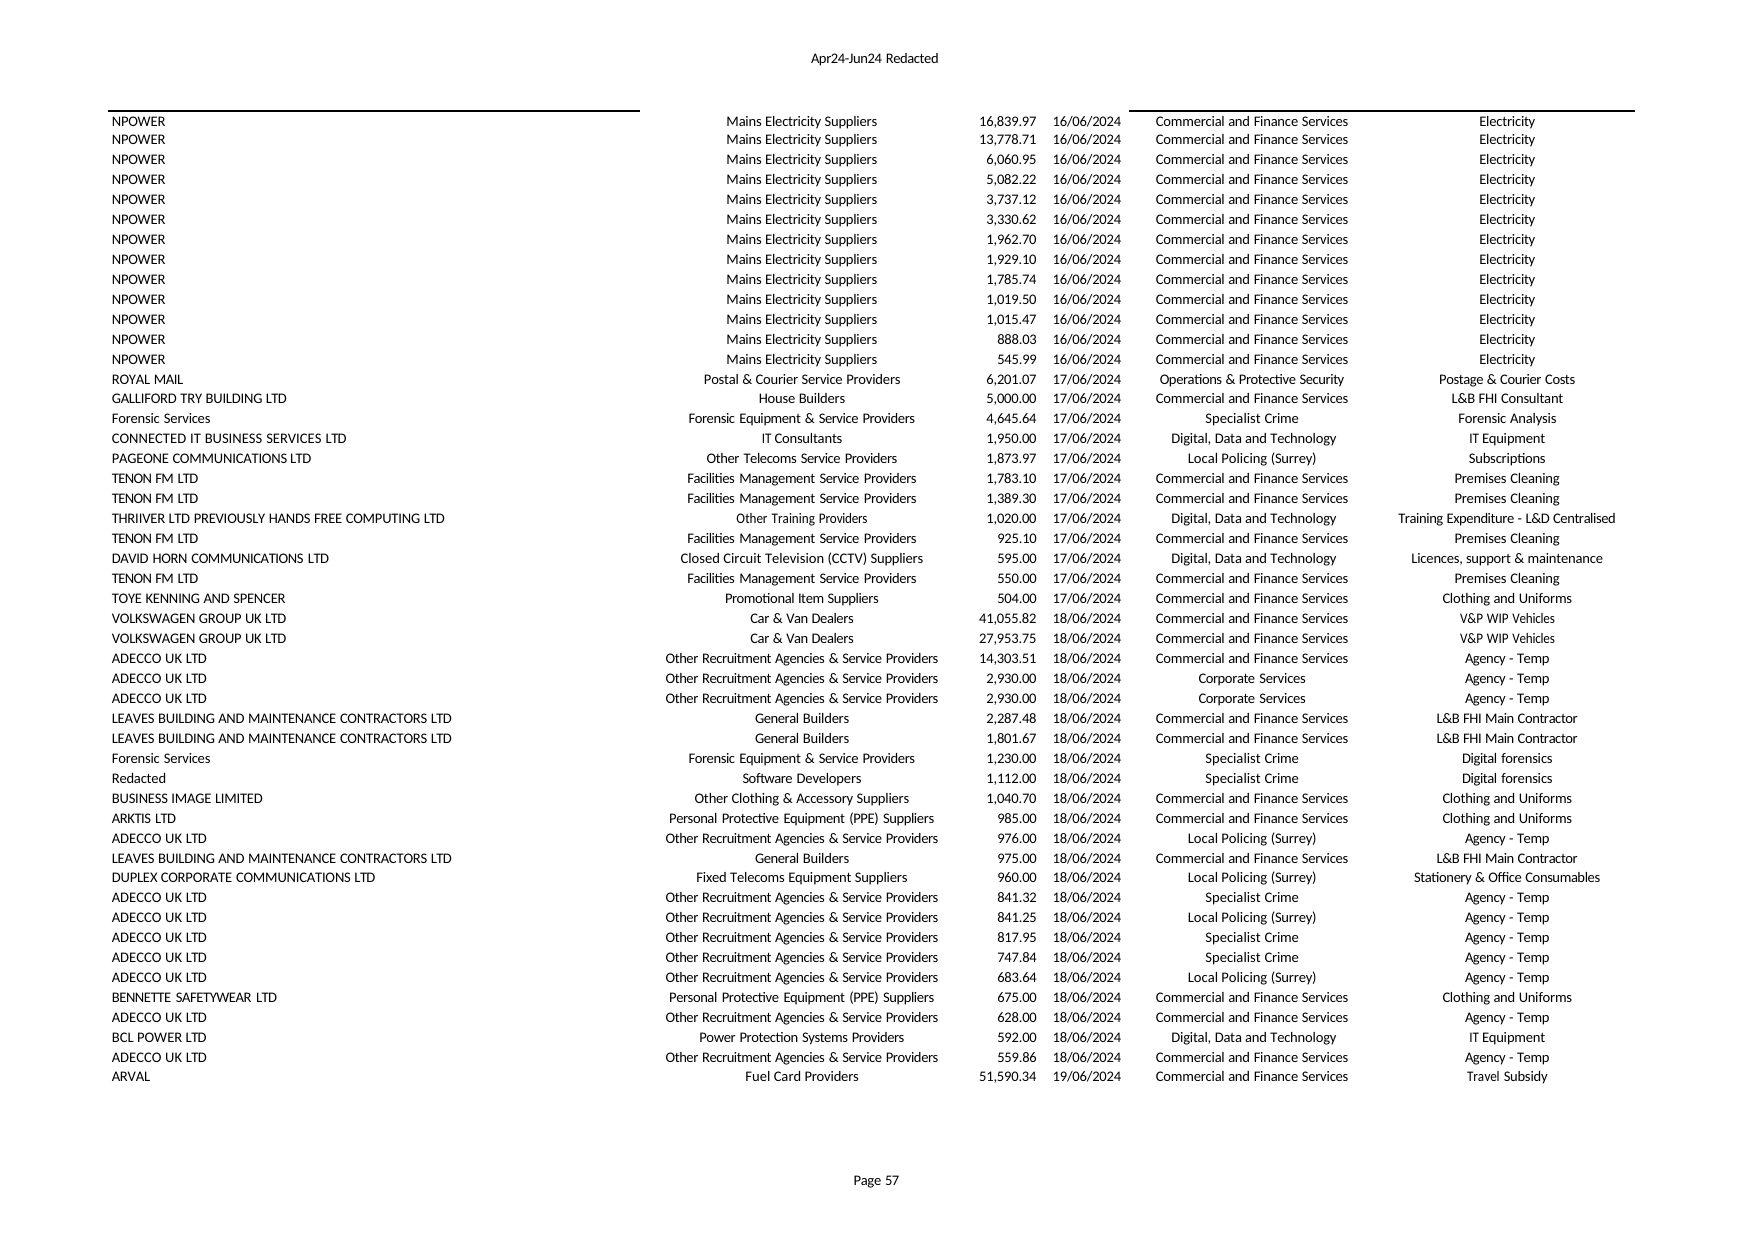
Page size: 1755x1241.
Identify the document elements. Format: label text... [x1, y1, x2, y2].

table_cell Mains Electricity Suppliers [640, 110, 957, 130]
table_cell Promotional Item Suppliers [640, 589, 957, 609]
table_cell 16/06/2024 [1041, 150, 1129, 170]
table_cell Software Developers [640, 769, 957, 789]
table_cell ADECCO UK LTD [108, 649, 640, 669]
table_cell Electricity [1376, 190, 1635, 210]
table_cell Local Policing (Surrey) [1129, 450, 1376, 469]
table_cell TENON FM LTD [108, 489, 640, 509]
table_cell Facilities Management Service Providers [640, 469, 957, 489]
table_cell 16/06/2024 [1041, 290, 1129, 310]
table_cell LEAVES BUILDING AND MAINTENANCE CONTRACTORS LTD [108, 709, 640, 729]
table_cell 4,645.64 [957, 410, 1041, 429]
table_cell Commercial and Finance Services [1129, 629, 1376, 649]
table_cell LEAVES BUILDING AND MAINTENANCE CONTRACTORS LTD [108, 729, 640, 749]
table_cell Electricity [1376, 250, 1635, 270]
table_cell 5,000.00 [957, 390, 1041, 409]
table_cell IT Equipment [1376, 430, 1635, 449]
table_cell Facilities Management Service Providers [640, 489, 957, 509]
table_cell 18/06/2024 [1041, 689, 1129, 709]
table_cell 504.00 [957, 589, 1041, 609]
table_cell 14,303.51 [957, 649, 1041, 669]
table_cell Electricity [1376, 112, 1635, 130]
table_cell 1,040.70 [957, 789, 1041, 809]
table_cell Mains Electricity Suppliers [640, 210, 957, 230]
table_cell Electricity [1376, 290, 1635, 310]
table_cell Power Protection Systems Providers [640, 1028, 957, 1048]
table_cell 16,839.97 [957, 110, 1041, 130]
table_cell Clothing and Uniforms [1376, 809, 1635, 829]
table_cell 18/06/2024 [1041, 869, 1129, 888]
table_cell Commercial and Finance Services [1129, 190, 1376, 210]
table_cell NPOWER [108, 130, 640, 150]
table_cell Commercial and Finance Services [1129, 330, 1376, 349]
table_cell Commercial and Finance Services [1129, 270, 1376, 290]
table_cell General Builders [640, 729, 957, 749]
table_cell THRIIVER LTD PREVIOUSLY HANDS FREE COMPUTING LTD [108, 509, 640, 529]
table_cell Premises Cleaning [1376, 569, 1635, 589]
table_cell 628.00 [957, 1008, 1041, 1028]
table_cell Mains Electricity Suppliers [640, 330, 957, 349]
table_cell ADECCO UK LTD [108, 889, 640, 908]
table_cell NPOWER [108, 310, 640, 330]
table_cell 1,801.67 [957, 729, 1041, 749]
table_cell 18/06/2024 [1041, 709, 1129, 729]
table_cell Agency - Temp [1376, 829, 1635, 848]
table_cell Personal Protective Equipment (PPE) Suppliers [640, 988, 957, 1008]
table_cell Licences, support & maintenance [1376, 549, 1635, 569]
table_cell Commercial and Finance Services [1129, 290, 1376, 310]
table_cell 18/06/2024 [1041, 908, 1129, 928]
table_cell 976.00 [957, 829, 1041, 848]
table_cell Fixed Telecoms Equipment Suppliers [640, 869, 957, 888]
table_cell 18/06/2024 [1041, 609, 1129, 629]
table_cell Other Recruitment Agencies & Service Providers [640, 829, 957, 848]
table_cell 17/06/2024 [1041, 450, 1129, 469]
table_cell Other Recruitment Agencies & Service Providers [640, 968, 957, 988]
table_cell Mains Electricity Suppliers [640, 270, 957, 290]
table_cell General Builders [640, 709, 957, 729]
table_cell Mains Electricity Suppliers [640, 290, 957, 310]
table_cell Local Policing (Surrey) [1129, 869, 1376, 888]
table_cell Mains Electricity Suppliers [640, 350, 957, 369]
table_cell Electricity [1376, 350, 1635, 369]
table_cell 18/06/2024 [1041, 809, 1129, 829]
table_cell Electricity [1376, 330, 1635, 349]
table_cell Mains Electricity Suppliers [640, 150, 957, 170]
table_cell GALLIFORD TRY BUILDING LTD [108, 390, 640, 409]
table_cell VOLKSWAGEN GROUP UK LTD [108, 609, 640, 629]
table_cell ADECCO UK LTD [108, 1048, 640, 1068]
table_cell Mains Electricity Suppliers [640, 130, 957, 150]
table_cell 18/06/2024 [1041, 988, 1129, 1008]
table_cell Other Recruitment Agencies & Service Providers [640, 1008, 957, 1028]
table_cell NPOWER [108, 350, 640, 369]
table_cell Corporate Services [1129, 689, 1376, 709]
table_cell Digital forensics [1376, 749, 1635, 769]
table_cell 18/06/2024 [1041, 1048, 1129, 1068]
table_cell Other Clothing & Accessory Suppliers [640, 789, 957, 809]
table_cell Agency - Temp [1376, 948, 1635, 968]
table_cell Agency - Temp [1376, 1048, 1635, 1068]
table_cell Clothing and Uniforms [1376, 589, 1635, 609]
table_cell 683.64 [957, 968, 1041, 988]
table_cell Other Recruitment Agencies & Service Providers [640, 689, 957, 709]
table_cell NPOWER [108, 290, 640, 310]
table_cell 841.32 [957, 889, 1041, 908]
table_cell 17/06/2024 [1041, 549, 1129, 569]
table_cell Electricity [1376, 310, 1635, 330]
table_cell DAVID HORN COMMUNICATIONS LTD [108, 549, 640, 569]
table_cell 18/06/2024 [1041, 968, 1129, 988]
table_cell Commercial and Finance Services [1129, 529, 1376, 549]
table_cell Local Policing (Surrey) [1129, 829, 1376, 848]
table_cell 1,230.00 [957, 749, 1041, 769]
table_cell 550.00 [957, 569, 1041, 589]
table_cell 975.00 [957, 849, 1041, 868]
table_cell Electricity [1376, 230, 1635, 250]
table_cell 16/06/2024 [1041, 270, 1129, 290]
table_cell Corporate Services [1129, 669, 1376, 689]
table_cell 27,953.75 [957, 629, 1041, 649]
table_cell 1,783.10 [957, 469, 1041, 489]
table_cell Subscriptions [1376, 450, 1635, 469]
table_cell 3,330.62 [957, 210, 1041, 230]
table_cell Commercial and Finance Services [1129, 729, 1376, 749]
table_cell Other Recruitment Agencies & Service Providers [640, 908, 957, 928]
table_cell 1,962.70 [957, 230, 1041, 250]
table_cell Forensic Equipment & Service Providers [640, 749, 957, 769]
table_cell TENON FM LTD [108, 469, 640, 489]
table_cell BENNETTE SAFETYWEAR LTD [108, 988, 640, 1008]
table_cell 888.03 [957, 330, 1041, 349]
table_cell 595.00 [957, 549, 1041, 569]
table_cell Agency - Temp [1376, 968, 1635, 988]
table_cell Specialist Crime [1129, 749, 1376, 769]
table_cell Specialist Crime [1129, 410, 1376, 429]
table_cell Other Recruitment Agencies & Service Providers [640, 948, 957, 968]
table_cell 18/06/2024 [1041, 669, 1129, 689]
table_cell Agency - Temp [1376, 889, 1635, 908]
table_cell TENON FM LTD [108, 529, 640, 549]
table_cell 17/06/2024 [1041, 430, 1129, 449]
table_cell NPOWER [108, 190, 640, 210]
table_cell Fuel Card Providers [640, 1068, 957, 1087]
table_cell Commercial and Finance Services [1129, 170, 1376, 190]
table_cell Digital forensics [1376, 769, 1635, 789]
table_cell 2,930.00 [957, 669, 1041, 689]
table_cell Agency - Temp [1376, 689, 1635, 709]
table_cell 18/06/2024 [1041, 1028, 1129, 1048]
table_cell Forensic Analysis [1376, 410, 1635, 429]
table_cell 675.00 [957, 988, 1041, 1008]
table_cell Commercial and Finance Services [1129, 789, 1376, 809]
table_cell Specialist Crime [1129, 889, 1376, 908]
table_cell 1,785.74 [957, 270, 1041, 290]
table_cell Commercial and Finance Services [1129, 988, 1376, 1008]
table_cell 1,873.97 [957, 450, 1041, 469]
table_cell Digital, Data and Technology [1129, 1028, 1376, 1048]
table_cell Clothing and Uniforms [1376, 988, 1635, 1008]
table_cell ADECCO UK LTD [108, 908, 640, 928]
table_cell 18/06/2024 [1041, 769, 1129, 789]
table_cell Postage & Courier Costs [1376, 370, 1635, 389]
table_cell Local Policing (Surrey) [1129, 968, 1376, 988]
table_cell 18/06/2024 [1041, 829, 1129, 848]
table_cell 3,737.12 [957, 190, 1041, 210]
table_cell Commercial and Finance Services [1129, 709, 1376, 729]
table_cell Commercial and Finance Services [1129, 210, 1376, 230]
table_cell 17/06/2024 [1041, 569, 1129, 589]
table_cell NPOWER [108, 330, 640, 349]
table_cell Mains Electricity Suppliers [640, 190, 957, 210]
table_cell 985.00 [957, 809, 1041, 829]
table_cell Mains Electricity Suppliers [640, 230, 957, 250]
table_cell 2,287.48 [957, 709, 1041, 729]
table_cell Commercial and Finance Services [1129, 1068, 1376, 1087]
table_cell Other Recruitment Agencies & Service Providers [640, 928, 957, 948]
table_cell ADECCO UK LTD [108, 689, 640, 709]
table_cell 51,590.34 [957, 1068, 1041, 1087]
table_cell 16/06/2024 [1041, 130, 1129, 150]
table_cell Forensic Services [108, 410, 640, 429]
table_cell Car & Van Dealers [640, 629, 957, 649]
table_cell Redacted [108, 769, 640, 789]
table_cell BCL POWER LTD [108, 1028, 640, 1048]
table_cell 747.84 [957, 948, 1041, 968]
table_cell Electricity [1376, 130, 1635, 150]
table_cell Other Recruitment Agencies & Service Providers [640, 649, 957, 669]
table_cell Forensic Services [108, 749, 640, 769]
table_cell General Builders [640, 849, 957, 868]
table_cell Premises Cleaning [1376, 529, 1635, 549]
table_cell 6,201.07 [957, 370, 1041, 389]
table_cell Commercial and Finance Services [1129, 849, 1376, 868]
table_cell 16/06/2024 [1041, 330, 1129, 349]
table_cell 16/06/2024 [1041, 170, 1129, 190]
table_cell Digital, Data and Technology [1129, 509, 1376, 529]
table_cell 18/06/2024 [1041, 649, 1129, 669]
table_cell 559.86 [957, 1048, 1041, 1068]
table_cell Facilities Management Service Providers [640, 569, 957, 589]
table_cell Commercial and Finance Services [1129, 250, 1376, 270]
table_cell 17/06/2024 [1041, 370, 1129, 389]
table_cell Commercial and Finance Services [1129, 569, 1376, 589]
table_cell Facilities Management Service Providers [640, 529, 957, 549]
table_cell Specialist Crime [1129, 769, 1376, 789]
table_cell 16/06/2024 [1041, 250, 1129, 270]
table_cell Car & Van Dealers [640, 609, 957, 629]
table_cell ADECCO UK LTD [108, 829, 640, 848]
table_cell IT Consultants [640, 430, 957, 449]
table_cell ROYAL MAIL [108, 370, 640, 389]
table_cell 19/06/2024 [1041, 1068, 1129, 1087]
table_cell 1,112.00 [957, 769, 1041, 789]
table_cell Other Recruitment Agencies & Service Providers [640, 889, 957, 908]
table_cell BUSINESS IMAGE LIMITED [108, 789, 640, 809]
table_cell Closed Circuit Television (CCTV) Suppliers [640, 549, 957, 569]
table_cell 17/06/2024 [1041, 469, 1129, 489]
table_cell Agency - Temp [1376, 1008, 1635, 1028]
table_cell 1,950.00 [957, 430, 1041, 449]
table_cell 817.95 [957, 928, 1041, 948]
table_cell Agency - Temp [1376, 928, 1635, 948]
table_cell 18/06/2024 [1041, 849, 1129, 868]
table_cell LEAVES BUILDING AND MAINTENANCE CONTRACTORS LTD [108, 849, 640, 868]
table_cell 1,929.10 [957, 250, 1041, 270]
table_cell L&B FHI Main Contractor [1376, 709, 1635, 729]
table_cell TENON FM LTD [108, 569, 640, 589]
table_cell 17/06/2024 [1041, 589, 1129, 609]
table_cell Clothing and Uniforms [1376, 789, 1635, 809]
table_cell V&P WIP Vehicles [1376, 609, 1635, 629]
table_cell Mains Electricity Suppliers [640, 250, 957, 270]
table_cell Commercial and Finance Services [1129, 230, 1376, 250]
table_cell 18/06/2024 [1041, 1008, 1129, 1028]
table_cell Commercial and Finance Services [1129, 1048, 1376, 1068]
table_cell 1,020.00 [957, 509, 1041, 529]
table_cell ARKTIS LTD [108, 809, 640, 829]
table_cell Training Expenditure - L&D Centralised [1376, 509, 1635, 529]
table_cell Digital, Data and Technology [1129, 430, 1376, 449]
table_cell L&B FHI Main Contractor [1376, 849, 1635, 868]
table_cell Electricity [1376, 210, 1635, 230]
table_cell 592.00 [957, 1028, 1041, 1048]
table_cell Commercial and Finance Services [1129, 469, 1376, 489]
table_cell Personal Protective Equipment (PPE) Suppliers [640, 809, 957, 829]
table_cell Electricity [1376, 170, 1635, 190]
table_cell 545.99 [957, 350, 1041, 369]
table_cell CONNECTED IT BUSINESS SERVICES LTD [108, 430, 640, 449]
table_cell 16/06/2024 [1041, 210, 1129, 230]
table_cell ADECCO UK LTD [108, 968, 640, 988]
table_cell NPOWER [108, 112, 640, 130]
table_cell Commercial and Finance Services [1129, 609, 1376, 629]
table_cell Specialist Crime [1129, 928, 1376, 948]
table_cell 41,055.82 [957, 609, 1041, 629]
table_cell Commercial and Finance Services [1129, 150, 1376, 170]
table_cell L&B FHI Consultant [1376, 390, 1635, 409]
table_cell Premises Cleaning [1376, 469, 1635, 489]
table_cell NPOWER [108, 210, 640, 230]
table_cell Commercial and Finance Services [1129, 809, 1376, 829]
table_cell Commercial and Finance Services [1129, 310, 1376, 330]
table_cell Commercial and Finance Services [1129, 489, 1376, 509]
table_cell 18/06/2024 [1041, 629, 1129, 649]
table_cell PAGEONE COMMUNICATIONS LTD [108, 450, 640, 469]
table_cell Local Policing (Surrey) [1129, 908, 1376, 928]
table_cell Commercial and Finance Services [1129, 350, 1376, 369]
table_cell Stationery & Office Consumables [1376, 869, 1635, 888]
table_cell 17/06/2024 [1041, 489, 1129, 509]
table_cell 16/06/2024 [1041, 230, 1129, 250]
table_cell 16/06/2024 [1041, 350, 1129, 369]
table_cell Other Training Providers [640, 509, 957, 529]
table_cell TOYE KENNING AND SPENCER [108, 589, 640, 609]
table_cell 16/06/2024 [1041, 310, 1129, 330]
table_cell NPOWER [108, 170, 640, 190]
table_cell ADECCO UK LTD [108, 1008, 640, 1028]
table_cell Premises Cleaning [1376, 489, 1635, 509]
table_cell 6,060.95 [957, 150, 1041, 170]
table_cell Commercial and Finance Services [1129, 390, 1376, 409]
table_cell Other Telecoms Service Providers [640, 450, 957, 469]
table_cell Commercial and Finance Services [1129, 589, 1376, 609]
table_cell Travel Subsidy [1376, 1068, 1635, 1087]
table_cell 17/06/2024 [1041, 529, 1129, 549]
table_cell NPOWER [108, 270, 640, 290]
table_cell ARVAL [108, 1068, 640, 1087]
table_cell 5,082.22 [957, 170, 1041, 190]
table_cell Electricity [1376, 270, 1635, 290]
table_cell L&B FHI Main Contractor [1376, 729, 1635, 749]
table_cell 18/06/2024 [1041, 948, 1129, 968]
table_cell Operations & Protective Security [1129, 370, 1376, 389]
table_cell NPOWER [108, 150, 640, 170]
table_cell 18/06/2024 [1041, 889, 1129, 908]
table_cell Other Recruitment Agencies & Service Providers [640, 669, 957, 689]
table_cell 1,389.30 [957, 489, 1041, 509]
table_cell Agency - Temp [1376, 649, 1635, 669]
table_cell Postal & Courier Service Providers [640, 370, 957, 389]
table_cell House Builders [640, 390, 957, 409]
table_cell IT Equipment [1376, 1028, 1635, 1048]
table_cell 925.10 [957, 529, 1041, 549]
table_cell Other Recruitment Agencies & Service Providers [640, 1048, 957, 1068]
table_cell Commercial and Finance Services [1129, 1008, 1376, 1028]
table_cell 1,015.47 [957, 310, 1041, 330]
table_cell Agency - Temp [1376, 669, 1635, 689]
table_cell 18/06/2024 [1041, 729, 1129, 749]
table_cell Mains Electricity Suppliers [640, 310, 957, 330]
table_cell 18/06/2024 [1041, 749, 1129, 769]
table_cell 17/06/2024 [1041, 410, 1129, 429]
table_cell ADECCO UK LTD [108, 928, 640, 948]
table_cell 13,778.71 [957, 130, 1041, 150]
table_cell VOLKSWAGEN GROUP UK LTD [108, 629, 640, 649]
table_cell 2,930.00 [957, 689, 1041, 709]
table_cell 841.25 [957, 908, 1041, 928]
table_cell NPOWER [108, 230, 640, 250]
table_cell Mains Electricity Suppliers [640, 170, 957, 190]
table_cell 18/06/2024 [1041, 789, 1129, 809]
table_cell 1,019.50 [957, 290, 1041, 310]
table_cell Commercial and Finance Services [1129, 649, 1376, 669]
table_cell NPOWER [108, 250, 640, 270]
table_cell Specialist Crime [1129, 948, 1376, 968]
table_cell 16/06/2024 [1041, 110, 1129, 130]
table_cell Agency - Temp [1376, 908, 1635, 928]
table_cell DUPLEX CORPORATE COMMUNICATIONS LTD [108, 869, 640, 888]
table_cell Commercial and Finance Services [1129, 130, 1376, 150]
table_cell 18/06/2024 [1041, 928, 1129, 948]
table_cell ADECCO UK LTD [108, 669, 640, 689]
table_cell ADECCO UK LTD [108, 948, 640, 968]
table_cell Forensic Equipment & Service Providers [640, 410, 957, 429]
table_cell Commercial and Finance Services [1129, 112, 1376, 130]
table_cell V&P WIP Vehicles [1376, 629, 1635, 649]
table_cell Digital, Data and Technology [1129, 549, 1376, 569]
table_cell 17/06/2024 [1041, 509, 1129, 529]
table_cell 960.00 [957, 869, 1041, 888]
table_cell 17/06/2024 [1041, 390, 1129, 409]
table_cell Electricity [1376, 150, 1635, 170]
table_cell 16/06/2024 [1041, 190, 1129, 210]
